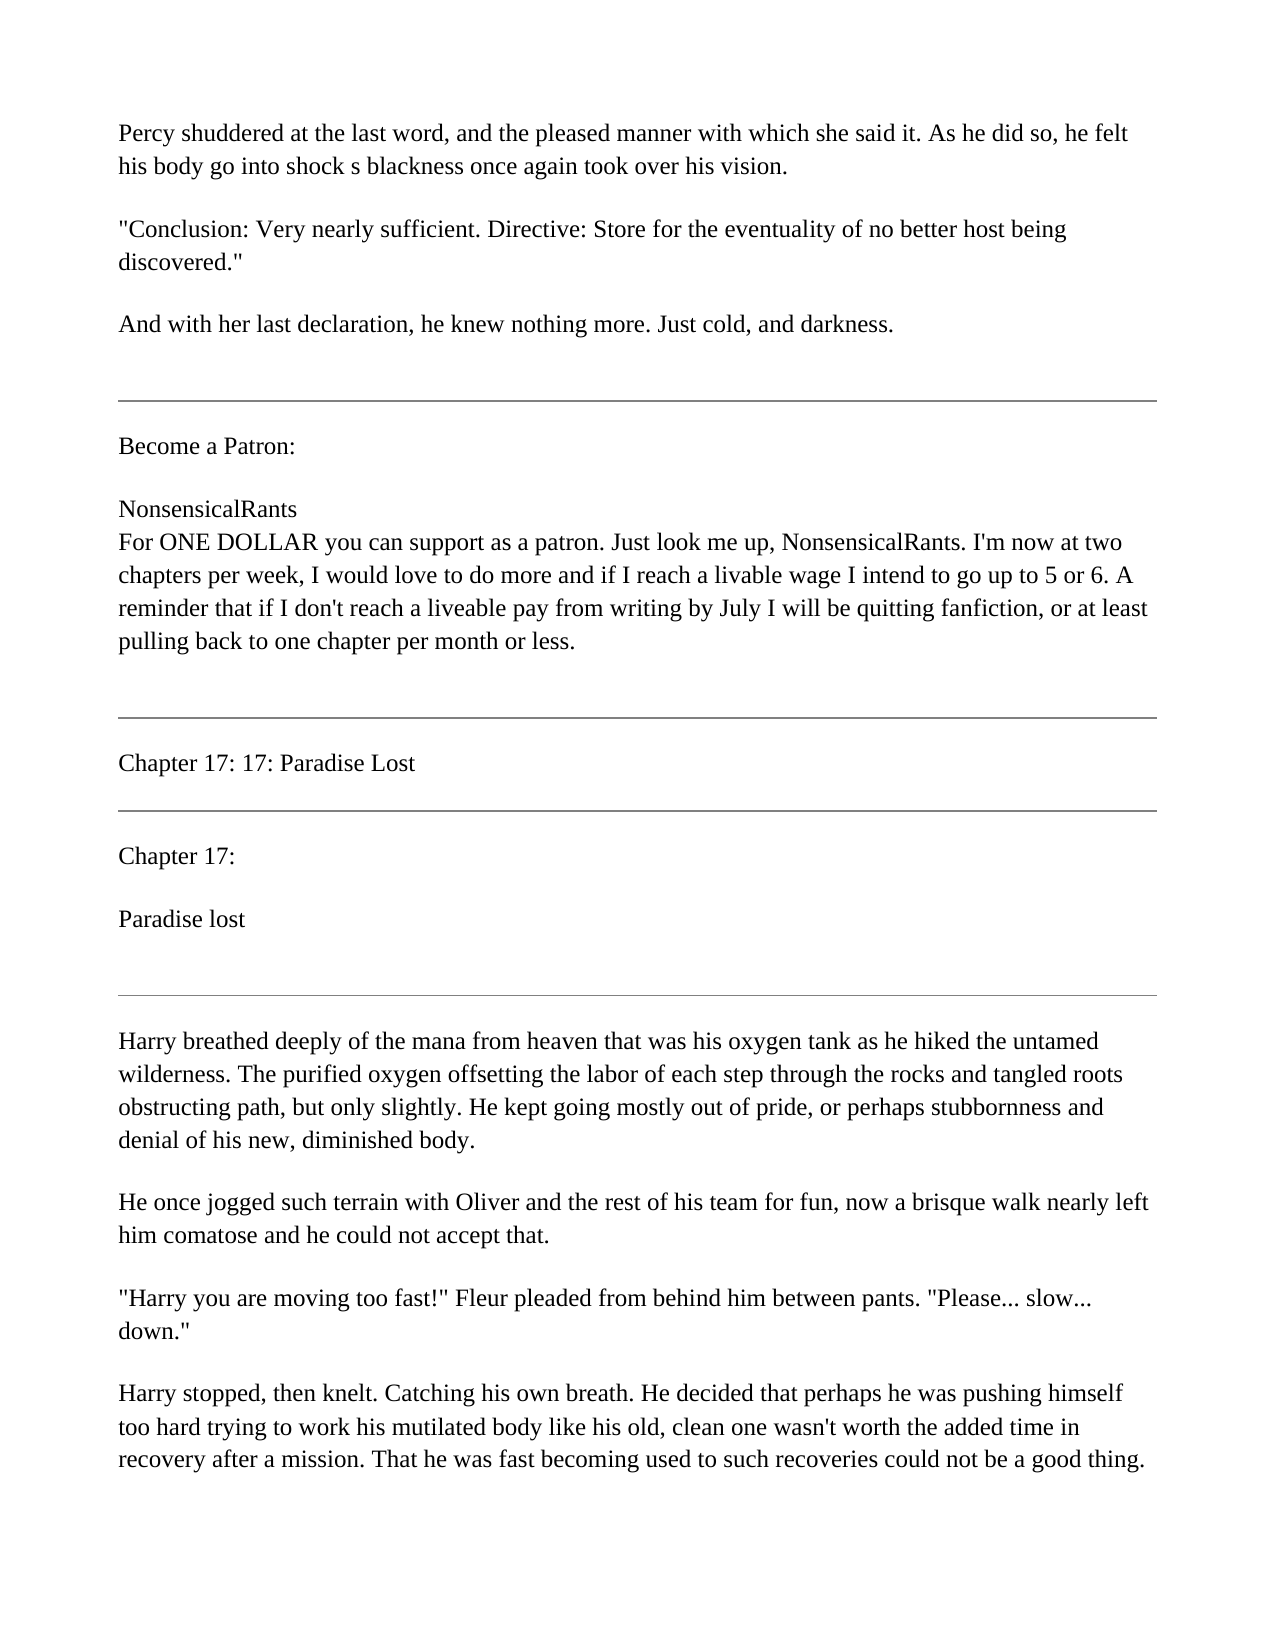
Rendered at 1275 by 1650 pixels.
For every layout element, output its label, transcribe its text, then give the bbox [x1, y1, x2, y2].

text "Conclusion: Very nearly sufficient. Directive: Store for the eventuality of no better host being discovered." [118, 214, 1157, 275]
text And with her last declaration, he knew nothing more. Just cold, and darkness. [118, 309, 1157, 338]
text Percy shuddered at the last word, and the pleased manner with which she said it. As he did so, he felt his body go into shock s blackness once again took over his vision. [118, 118, 1157, 180]
text NonsensicalRants For ONE DOLLAR you can support as a patron. Just look me up, NonsensicalRants. I'm now at two chapters per week, I would love to do more and if I reach a livable wage I intend to go up to 5 or 6. A reminder that if I don't reach a liveable pay from writing by July I will be quitting fanfiction, or at least pulling back to one chapter per month or less. [118, 494, 1157, 655]
text Harry breathed deeply of the mana from heaven that was his oxygen tank as he hiked the untamed wilderness. The purified oxygen offsetting the labor of each step through the rocks and tangled roots obstructing path, but only slightly. He kept going mostly out of pride, or perhaps stubbornness and denial of his new, diminished body. [118, 1026, 1157, 1154]
text He once jogged such terrain with Oliver and the rest of his team for fun, now a brisque walk nearly left him comatose and he could not accept that. [118, 1187, 1157, 1249]
text Become a Patron: [118, 431, 1157, 460]
text "Harry you are moving too fast!" Fleur pleaded from behind him between pants. "Please... slow... down." [118, 1283, 1157, 1345]
text Chapter 17: 17: Paradise Lost [118, 748, 1157, 777]
text Chapter 17: [118, 841, 1157, 870]
text Paradise lost [118, 904, 1157, 932]
text Harry stopped, then knelt. Catching his own breath. He decided that perhaps he was pushing himself too hard trying to work his mutilated body like his old, clean one wasn't worth the added time in recovery after a mission. That he was fast becoming used to such recoveries could not be a good thing. [118, 1378, 1157, 1473]
